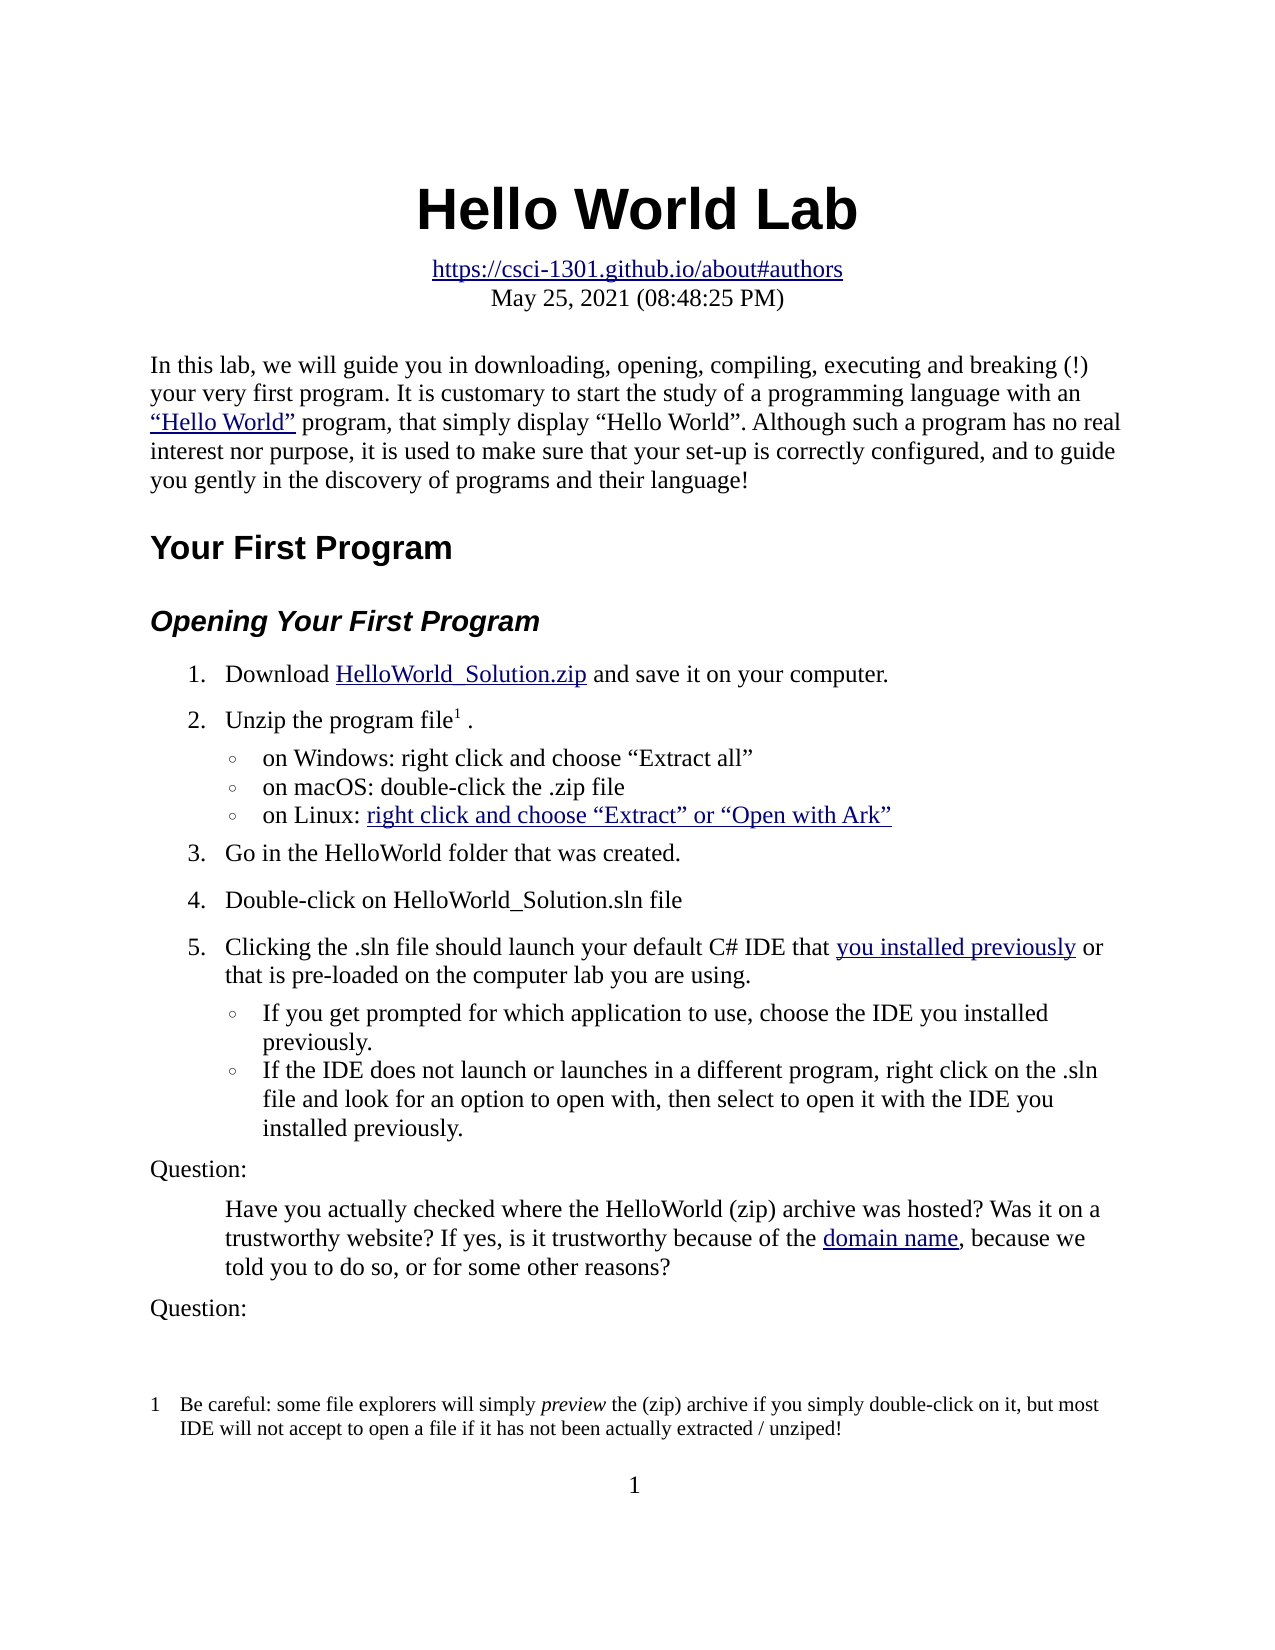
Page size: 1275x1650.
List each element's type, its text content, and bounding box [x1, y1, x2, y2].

text Question: [150, 1293, 1125, 1321]
text In this lab, we will guide you in downloading, opening, compiling, executing and breaking (!) your very first program. It is customary to start the study of a programming language with an “Hello World” program, that simply display “Hello World”. Although such a program has no real interest nor purpose, it is used to make sure that your set-up is correctly configured, and to guide you gently in the discovery of programs and their language! [150, 350, 1125, 493]
list Download HelloWorld_Solution.zip and save it on your computer. [187, 659, 1125, 687]
list If the IDE does not launch or launches in a different program, right click on the .sln file and look for an option to open with, then select to open it with the IDE you installed previously. [225, 1056, 1125, 1142]
text Have you actually checked where the HelloWorld (zip) archive was hosted? Was it on a trustworthy website? If yes, is it trustworthy because of the domain name, because we told you to do so, or for some other reasons? [225, 1194, 1125, 1281]
list on Windows: right click and choose “Extract all” [225, 743, 1125, 772]
text May 25, 2021 (08:48:25 PM) [150, 283, 1125, 312]
subtitle Opening Your First Program [150, 604, 1125, 637]
subtitle Your First Program [150, 527, 1125, 566]
list on macOS: double-click the .zip file [225, 772, 1125, 801]
text Question: [150, 1154, 1125, 1182]
text https://csci-1301.github.io/about#authors [150, 254, 1125, 283]
list Unzip the program file . [187, 705, 1125, 734]
list Clicking the .sln file should launch your default C# IDE that you installed previously or that is pre-loaded on the computer lab you are using. [187, 932, 1125, 989]
list Double-click on HelloWorld_Solution.sln file [187, 885, 1125, 914]
list on Linux: right click and choose “Extract” or “Open with Ark” [225, 801, 1125, 829]
list Go in the HelloWorld folder that was created. [187, 838, 1125, 867]
list Be careful: some file explorers will simply preview the (zip) archive if you simply double-click on it, but most IDE will not accept to open a file if it has not been actually extracted / unziped! [150, 1392, 1125, 1440]
title Hello World Lab [150, 175, 1125, 242]
list If you get prompted for which application to use, choose the IDE you installed previously. [225, 998, 1125, 1056]
